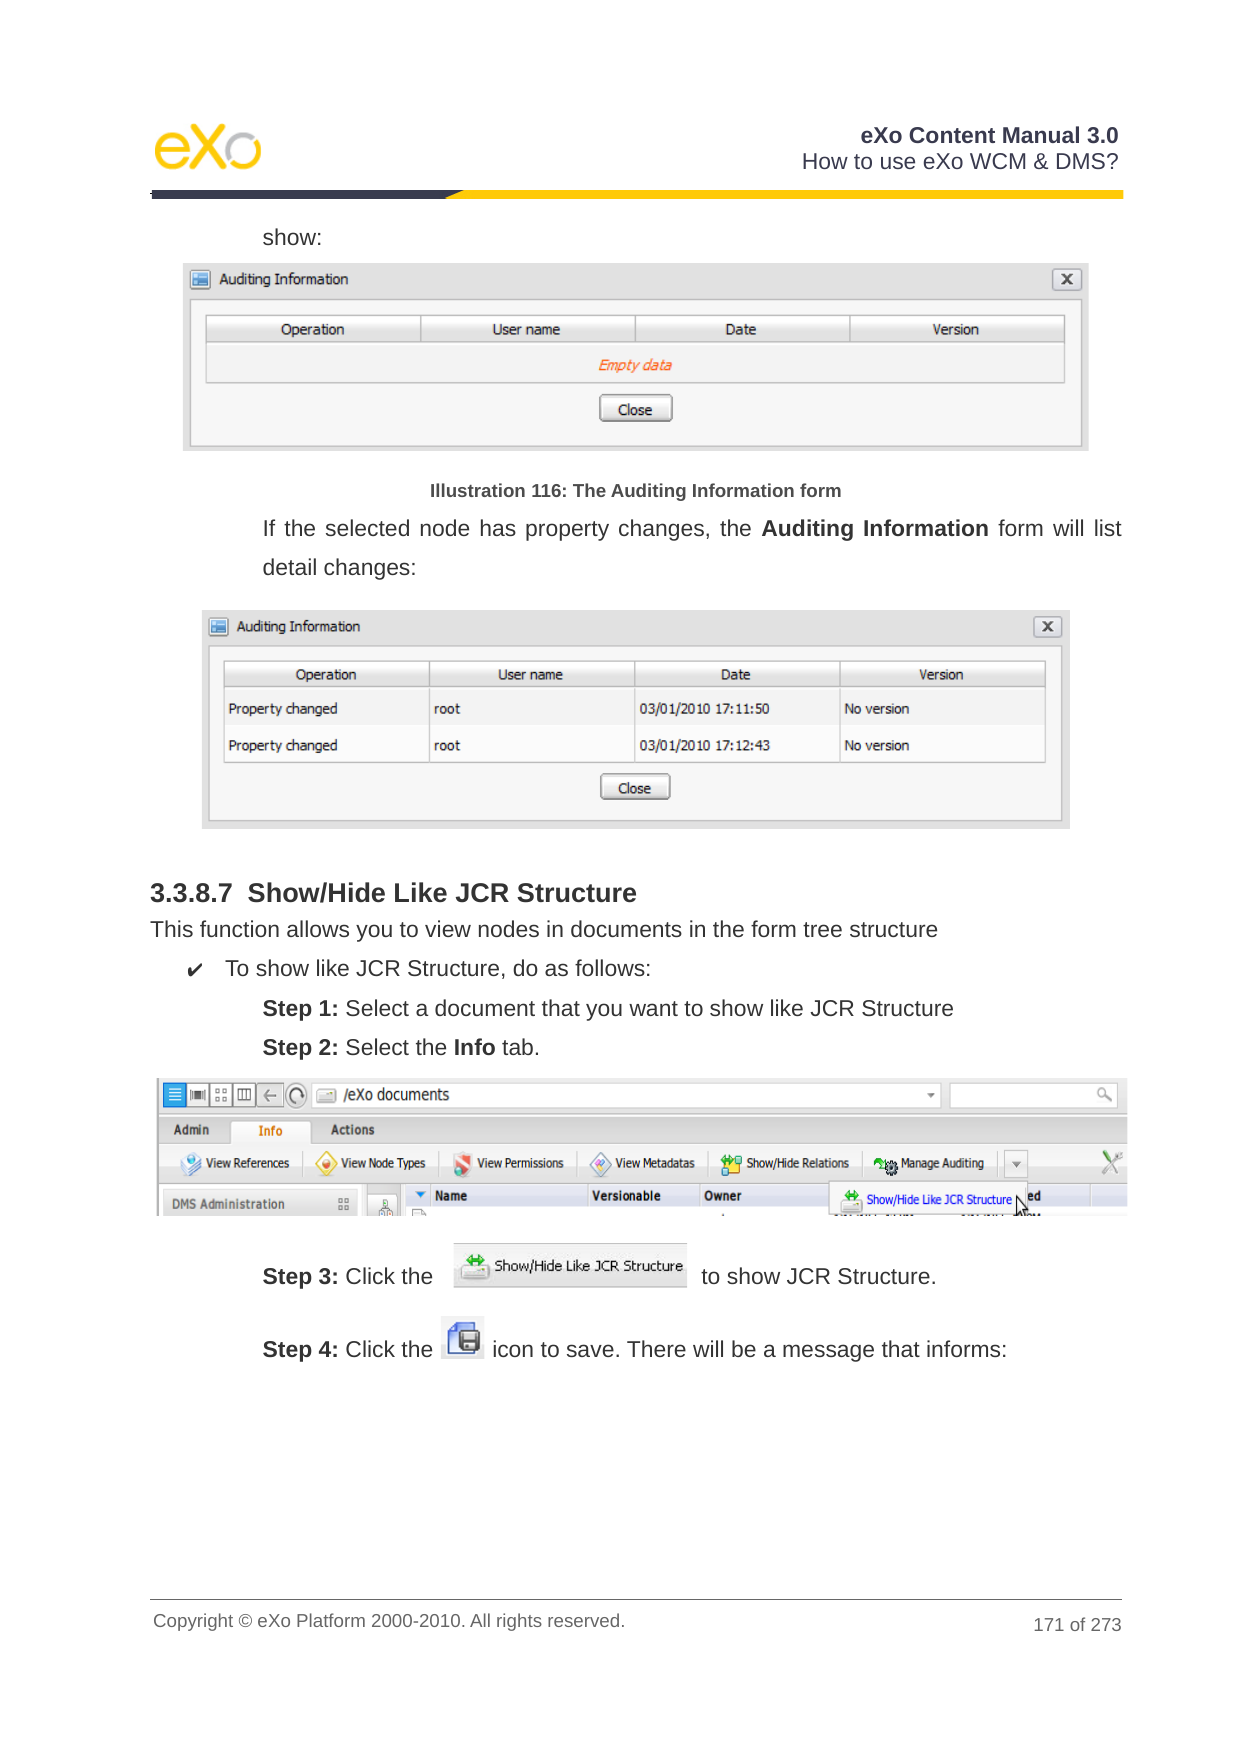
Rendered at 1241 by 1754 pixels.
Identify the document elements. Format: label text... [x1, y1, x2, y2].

list Step 3: Click the to show JCR Structure. [225, 1216, 1122, 1296]
list To show like JCR Structure, do as follows: [187, 955, 1122, 982]
picture [182, 263, 1089, 451]
picture [151, 190, 1124, 199]
list Step 2: Select the Info tab. [225, 1034, 1122, 1061]
list If the selected node has property changes, the Auditing Information form will list detail changes: [225, 451, 1122, 581]
list show: [225, 223, 1122, 250]
picture [155, 123, 262, 170]
text This function allows you to view nodes in documents in the form tree structure [150, 916, 1122, 942]
list [225, 1074, 1122, 1078]
picture [453, 1243, 688, 1289]
subtitle Show/Hide Like JCR Structure [150, 877, 1122, 908]
list Step 1: Select a document that you want to show like JCR Structure [225, 995, 1122, 1021]
picture [156, 1078, 1128, 1216]
picture [201, 610, 1070, 829]
list Step 4: Click theicon to save. There will be a message that informs: [225, 1309, 1122, 1366]
list Illustration 116: The Auditing Information form [183, 451, 1089, 502]
picture [440, 1316, 485, 1359]
